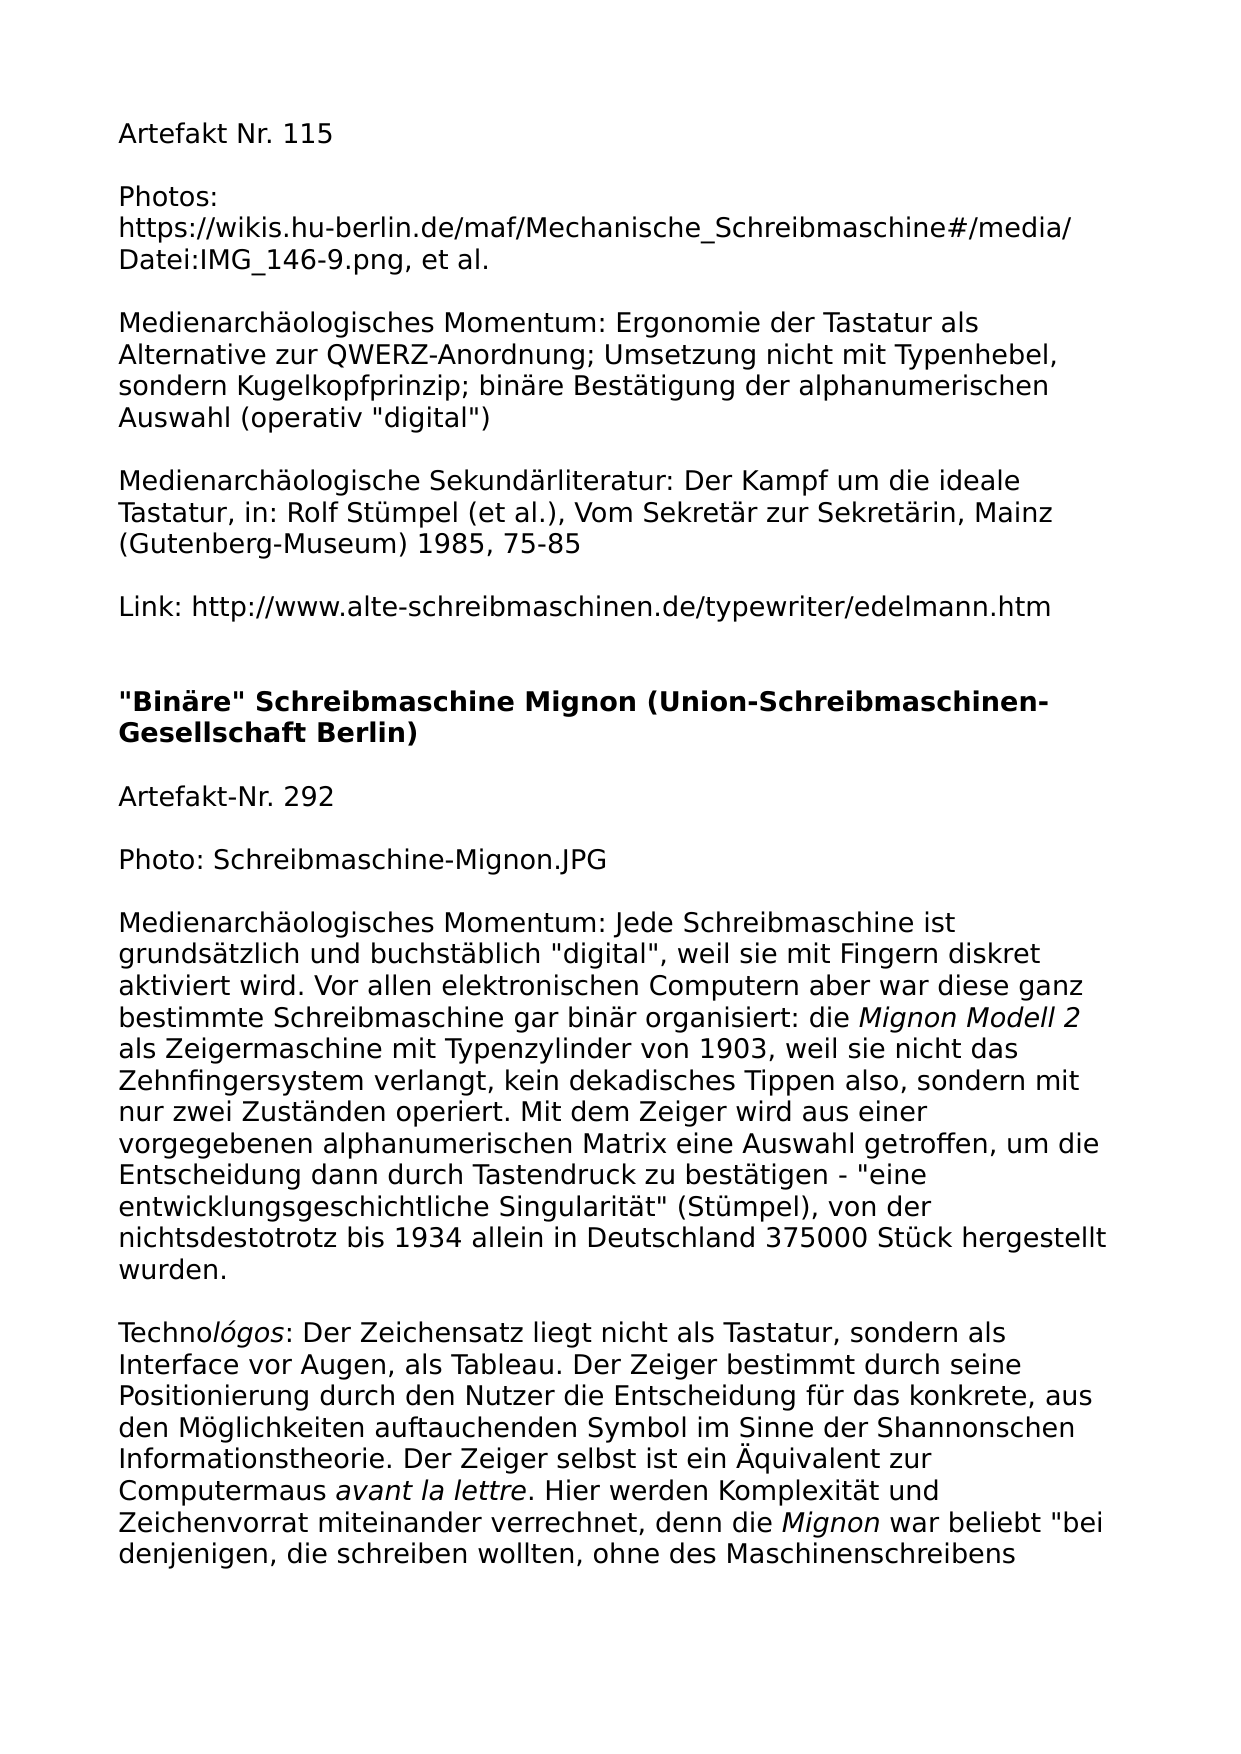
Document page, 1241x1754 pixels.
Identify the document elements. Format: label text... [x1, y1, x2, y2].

text Medienarchäologische Sekundärliteratur: Der Kampf um die ideale Tastatur, in: Rolf Stümpel (et al.), Vom Sekretär zur Sekretärin, Mainz (Gutenberg-Museum) 1985, 75-85 [118, 465, 1122, 560]
text Photos: https://wikis.hu-berlin.de/maf/Mechanische_Schreibmaschine#/media/Datei:IMG_146-9.png, et al. [118, 181, 1122, 276]
text Photo: Schreibmaschine-Mignon.JPG [118, 844, 1122, 876]
text Medienarchäologisches Momentum: Jede Schreibmaschine ist grundsätzlich und buchstäblich "digital", weil sie mit Fingern diskret aktiviert wird. Vor allen elektronischen Computern aber war diese ganz bestimmte Schreibmaschine gar binär organisiert: die Mignon Modell 2 als Zeigermaschine mit Typenzylinder von 1903, weil sie nicht das Zehnfingersystem verlangt, kein dekadisches Tippen also, sondern mit nur zwei Zuständen operiert. Mit dem Zeiger wird aus einer vorgegebenen alphanumerischen Matrix eine Auswahl getroffen, um die Entscheidung dann durch Tastendruck zu bestätigen - "eine entwicklungsgeschichtliche Singularität" (Stümpel), von der nichtsdestotrotz bis 1934 allein in Deutschland 375000 Stück hergestellt wurden. [118, 907, 1122, 1286]
text Artefakt Nr. 115 [118, 118, 1122, 150]
text Link: http://www.alte-schreibmaschinen.de/typewriter/edelmann.htm [118, 592, 1122, 623]
text Artefakt-Nr. 292 [118, 781, 1122, 812]
text "Binäre" Schreibmaschine Mignon (Union-Schreibmaschinen-Gesellschaft Berlin) [118, 686, 1122, 749]
text Technológos: Der Zeichensatz liegt nicht als Tastatur, sondern als Interface vor Augen, als Tableau. Der Zeiger bestimmt durch seine Positionierung durch den Nutzer die Entscheidung für das konkrete, aus den Möglichkeiten auftauchenden Symbol im Sinne der Shannonschen Informationstheorie. Der Zeiger selbst ist ein Äquivalent zur Computermaus avant la lettre. Hier werden Komplexität und Zeichenvorrat miteinander verrechnet, denn die Mignon war beliebt "bei denjenigen, die schreiben wollten, ohne des Maschinenschreibens [118, 1317, 1122, 1570]
text Medienarchäologisches Momentum: Ergonomie der Tastatur als Alternative zur QWERZ-Anordnung; Umsetzung nicht mit Typenhebel, sondern Kugelkopfprinzip; binäre Bestätigung der alphanumerischen Auswahl (operativ "digital") [118, 307, 1122, 434]
